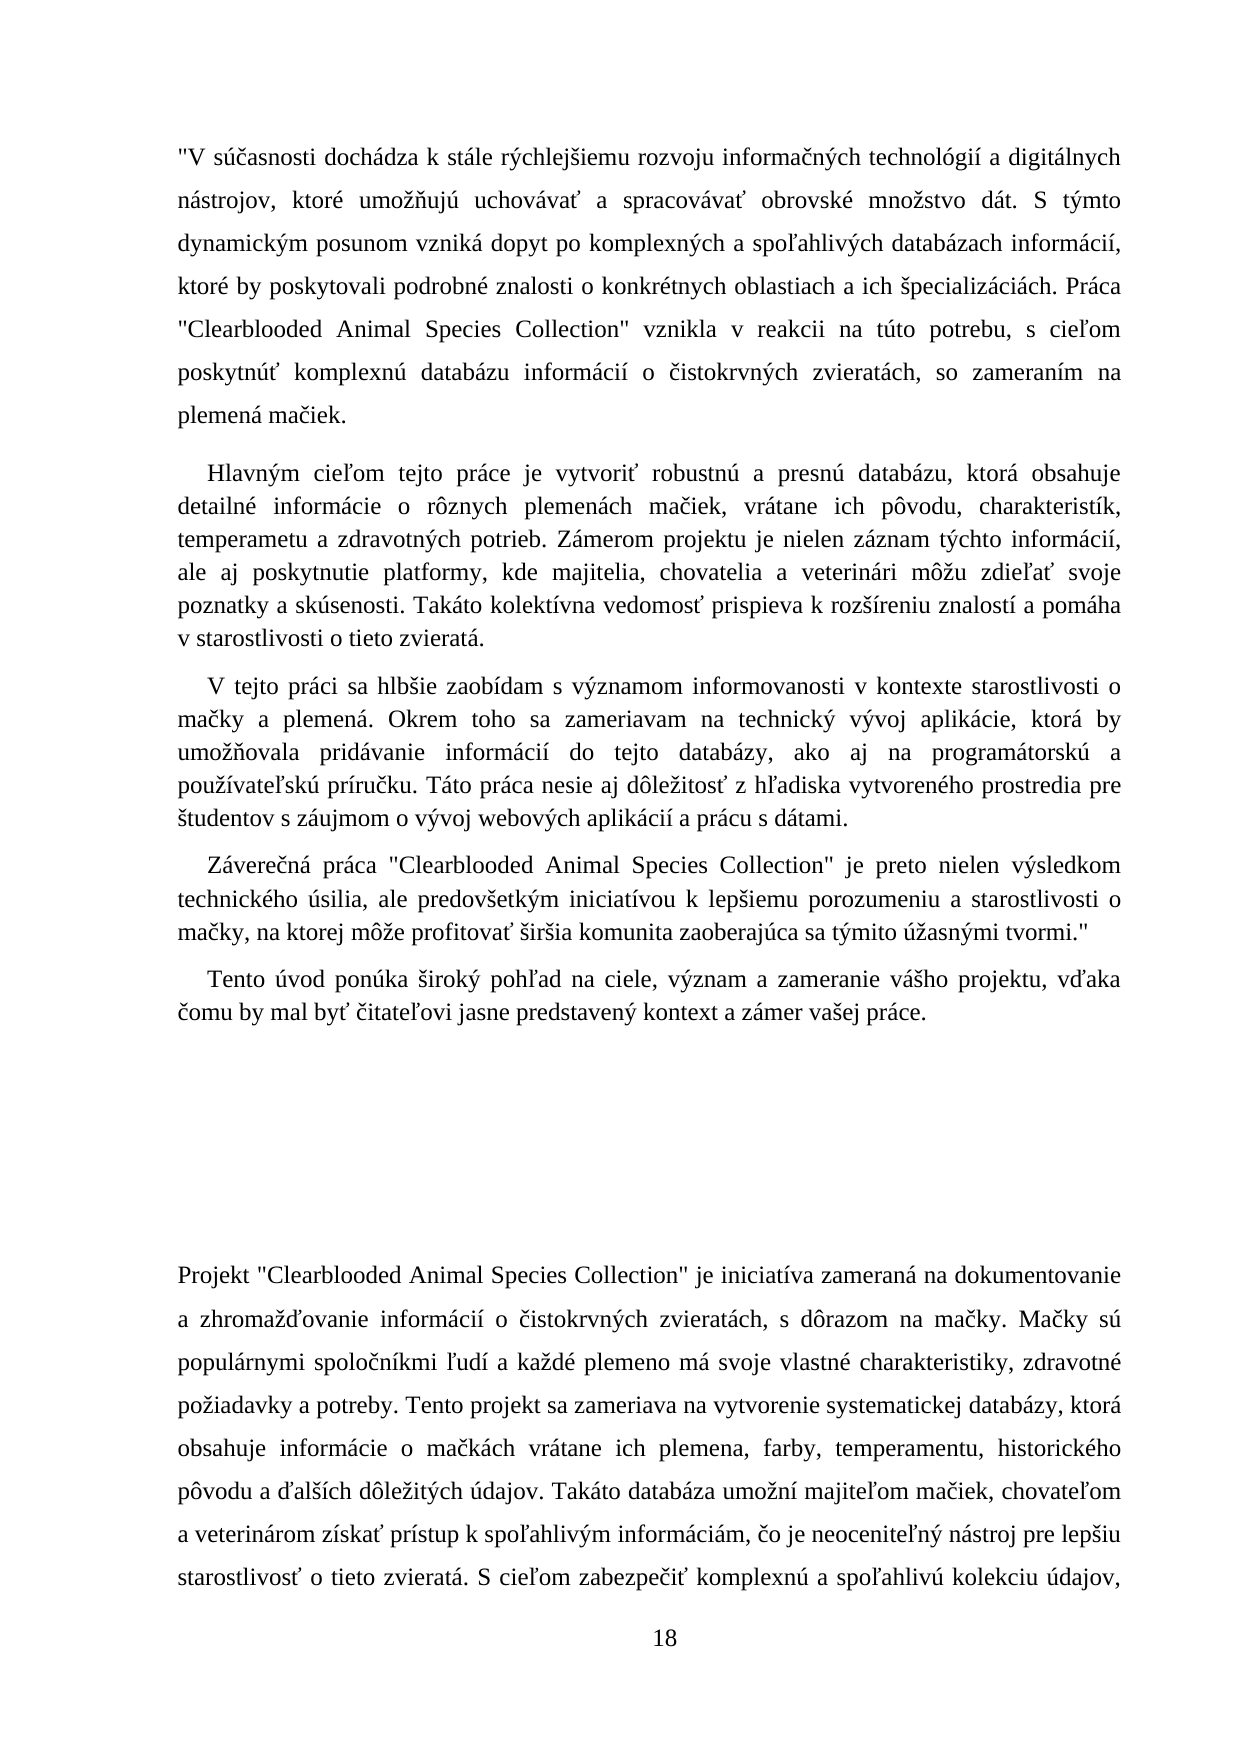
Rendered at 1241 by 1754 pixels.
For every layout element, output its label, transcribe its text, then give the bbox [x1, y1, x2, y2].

text Hlavným cieľom tejto práce je vytvoriť robustnú a presnú databázu, ktorá obsahuje detailné informácie o rôznych plemenách mačiek, vrátane ich pôvodu, charakteristík, temperametu a zdravotných potrieb. Zámerom projektu je nielen záznam týchto informácií, ale aj poskytnutie platformy, kde majitelia, chovatelia a veterinári môžu zdieľať svoje poznatky a skúsenosti. Takáto kolektívna vedomosť prispieva k rozšíreniu znalostí a pomáha v starostlivosti o tieto zvieratá. [177, 458, 1122, 652]
text Záverečná práca "Clearblooded Animal Species Collection" je preto nielen výsledkom technického úsilia, ale predovšetkým iniciatívou k lepšiemu porozumeniu a starostlivosti o mačky, na ktorej môže profitovať širšia komunita zaoberajúca sa týmito úžasnými tvormi." [177, 851, 1122, 945]
text V tejto práci sa hlbšie zaobídam s významom informovanosti v kontexte starostlivosti o mačky a plemená. Okrem toho sa zameriavam na technický vývoj aplikácie, ktorá by umožňovala pridávanie informácií do tejto databázy, ako aj na programátorskú a používateľskú príručku. Táto práca nesie aj dôležitosť z hľadiska vytvoreného prostredia pre študentov s záujmom o vývoj webových aplikácií a prácu s dátami. [177, 671, 1122, 832]
text Projekt "Clearblooded Animal Species Collection" je iniciatíva zameraná na dokumentovanie a zhromažďovanie informácií o čistokrvných zvieratách, s dôrazom na mačky. Mačky sú populárnymi spoločníkmi ľudí a každé plemeno má svoje vlastné charakteristiky, zdravotné požiadavky a potreby. Tento projekt sa zameriava na vytvorenie systematickej databázy, ktorá obsahuje informácie o mačkách vrátane ich plemena, farby, temperamentu, historického pôvodu a ďalších dôležitých údajov. Takáto databáza umožní majiteľom mačiek, chovateľom a veterinárom získať prístup k spoľahlivým informáciám, čo je neoceniteľný nástroj pre lepšiu starostlivosť o tieto zvieratá. S cieľom zabezpečiť komplexnú a spoľahlivú kolekciu údajov, [177, 1261, 1122, 1591]
text "V súčasnosti dochádza k stále rýchlejšiemu rozvoju informačných technológií a digitálnych nástrojov, ktoré umožňujú uchovávať a spracovávať obrovské množstvo dát. S týmto dynamickým posunom vzniká dopyt po komplexných a spoľahlivých databázach informácií, ktoré by poskytovali podrobné znalosti o konkrétnych oblastiach a ich špecializáciách. Práca "Clearblooded Animal Species Collection" vznikla v reakcii na túto potrebu, s cieľom poskytnúť komplexnú databázu informácií o čistokrvných zvieratách, so zameraním na plemená mačiek. [177, 142, 1122, 429]
text Tento úvod ponúka široký pohľad na ciele, význam a zameranie vášho projektu, vďaka čomu by mal byť čitateľovi jasne predstavený kontext a zámer vašej práce. [177, 964, 1122, 1026]
